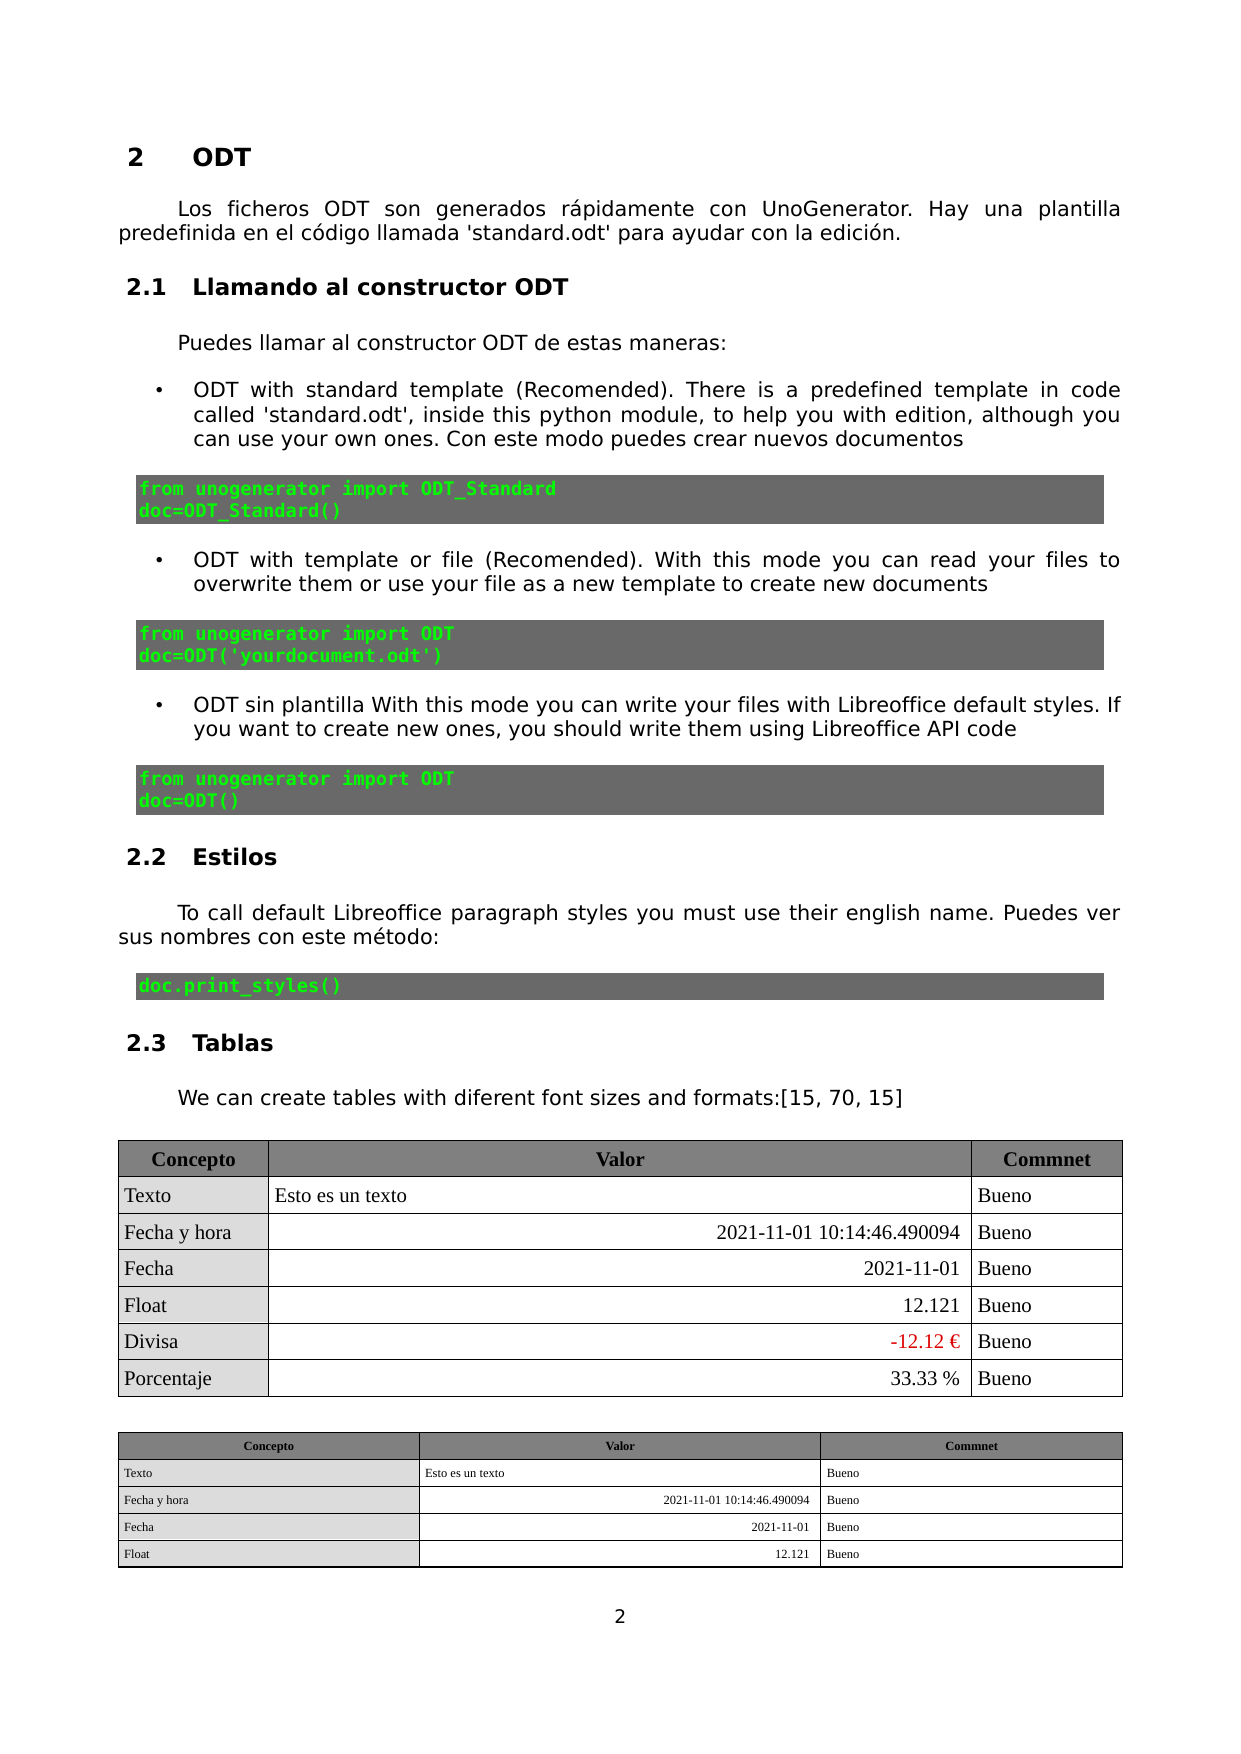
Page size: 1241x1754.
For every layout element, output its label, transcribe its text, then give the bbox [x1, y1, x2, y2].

table_cell Float [119, 1287, 268, 1322]
text We can create tables with diferent font sizes and formats:[15, 70, 15] [118, 1086, 1122, 1110]
table_cell 2021-11-01 10:14:46.490094 [420, 1487, 820, 1513]
text from unogenerator import ODT_Standard doc=ODT_Standard() [136, 475, 1104, 524]
table_cell Bueno [972, 1360, 1122, 1396]
list ODT with standard template (Recomended). There is a predefined template in code called 'standard.odt', inside this python module, to help you with edition, although you can use your own ones. Con este modo puedes crear nuevos documentos [156, 378, 1122, 451]
text from unogenerator import ODT doc=ODT() [136, 765, 1104, 815]
table_cell Bueno [972, 1177, 1122, 1213]
table_header Valor [420, 1433, 820, 1459]
table_cell Bueno [821, 1460, 1122, 1486]
table_cell Porcentaje [119, 1360, 268, 1396]
list ODT with template or file (Recomended). With this mode you can read your files to overwrite them or use your file as a new template to create new documents [156, 548, 1122, 597]
table_cell Bueno [972, 1324, 1122, 1359]
table_header Concepto [119, 1141, 268, 1176]
text Los ficheros ODT son generados rápidamente con UnoGenerator. Hay una plantilla predefinida en el código llamada 'standard.odt' para ayudar con la edición. [118, 197, 1122, 245]
table_cell 12.121 [269, 1287, 971, 1322]
table_cell Bueno [972, 1214, 1122, 1249]
table_cell Esto es un texto [269, 1177, 971, 1213]
table_header Commnet [972, 1141, 1122, 1176]
table_cell Bueno [972, 1250, 1122, 1286]
table_cell Divisa [119, 1324, 268, 1359]
table_cell 2021-11-01 [269, 1250, 971, 1286]
table_cell Bueno [821, 1487, 1122, 1513]
table_cell Bueno [972, 1287, 1122, 1322]
table_header Commnet [821, 1433, 1122, 1459]
text Puedes llamar al constructor ODT de estas maneras: [118, 331, 1122, 355]
text To call default Libreoffice paragraph styles you must use their english name. Puedes ver sus nombres con este método: [118, 901, 1122, 949]
table_cell Fecha [119, 1250, 268, 1286]
table_cell Bueno [821, 1514, 1122, 1539]
table_cell Bueno [821, 1541, 1122, 1566]
table_cell Fecha y hora [119, 1214, 268, 1249]
table_cell Texto [119, 1460, 419, 1486]
table_cell -12.12 € [269, 1324, 971, 1359]
table_cell Float [119, 1541, 419, 1566]
table_cell Fecha [119, 1514, 419, 1539]
text doc.print_styles() [136, 973, 1104, 1000]
subtitle Tablas [118, 1030, 1122, 1056]
table_header Concepto [119, 1433, 419, 1459]
subtitle ODT [118, 143, 1122, 172]
subtitle Estilos [118, 844, 1122, 871]
table_cell Fecha y hora [119, 1487, 419, 1513]
list ODT sin plantilla With this mode you can write your files with Libreoffice default styles. If you want to create new ones, you should write them using Libreoffice API code [156, 693, 1122, 742]
table_cell Esto es un texto [420, 1460, 820, 1486]
table_header Valor [269, 1141, 971, 1176]
table_cell 33.33 % [269, 1360, 971, 1396]
table_cell 2021-11-01 10:14:46.490094 [269, 1214, 971, 1249]
table_cell Texto [119, 1177, 268, 1213]
table_cell 12.121 [420, 1541, 820, 1566]
subtitle Llamando al constructor ODT [118, 274, 1122, 301]
text from unogenerator import ODT doc=ODT('yourdocument.odt') [136, 620, 1104, 670]
table_cell 2021-11-01 [420, 1514, 820, 1539]
